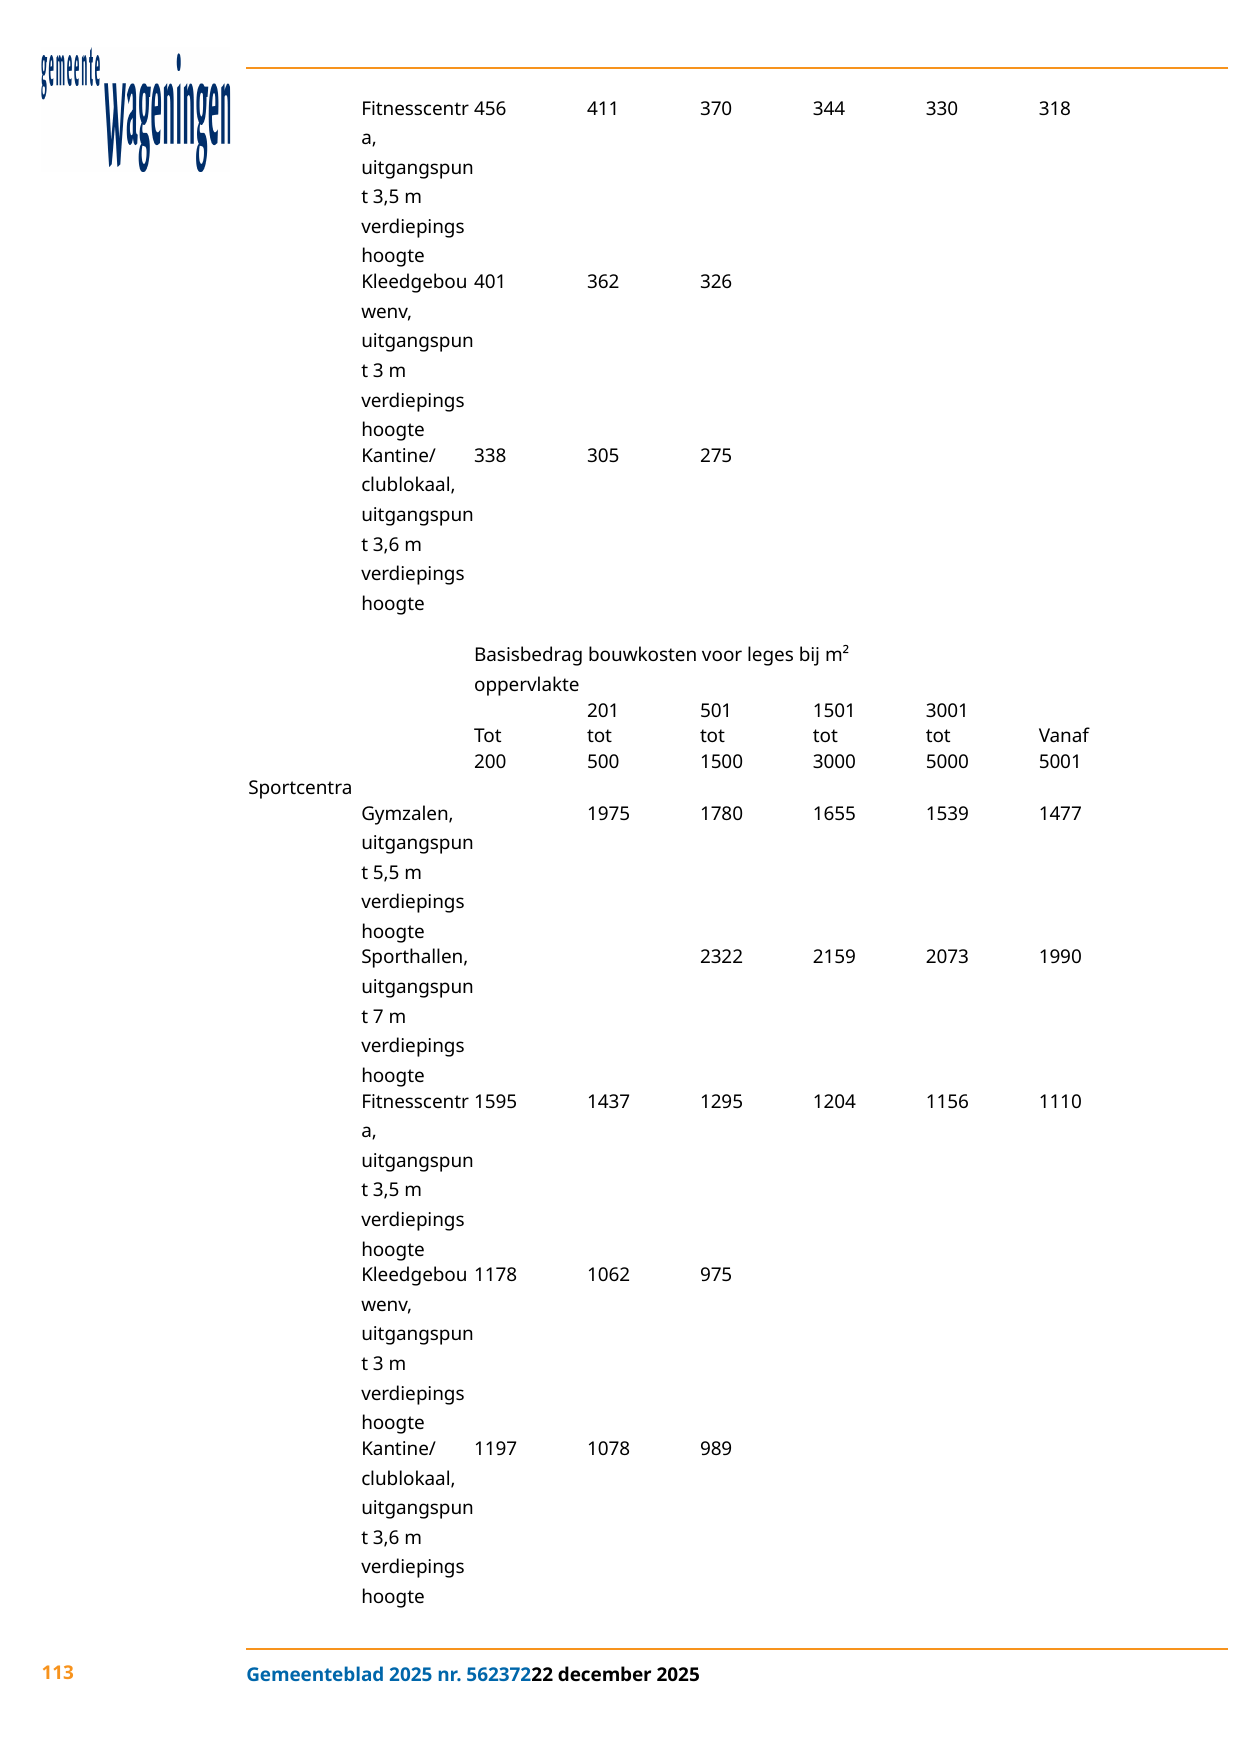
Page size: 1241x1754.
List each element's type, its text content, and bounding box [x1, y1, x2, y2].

table_cell [1039, 442, 1152, 616]
table_cell 3001 [926, 697, 1038, 722]
table_cell [248, 1088, 361, 1261]
table_cell [1039, 269, 1152, 442]
table_cell [926, 442, 1038, 616]
table_cell 1655 [813, 800, 926, 944]
table_cell [1039, 1435, 1152, 1609]
table_cell tot [700, 723, 813, 748]
table_cell [587, 616, 700, 641]
table_cell Fitnesscentra, uitgangspunt 3,5 m verdiepingshoogte [361, 95, 474, 268]
table_cell [813, 442, 926, 616]
table_cell Vanaf [1039, 723, 1152, 748]
table_cell 1500 [700, 748, 813, 774]
table_cell 456 [474, 95, 587, 268]
table_cell 1990 [1039, 944, 1152, 1088]
table_cell 201 [587, 697, 700, 722]
table_cell 362 [587, 269, 700, 442]
table_cell [813, 774, 926, 800]
table_cell 5000 [926, 748, 1038, 774]
table_cell 1062 [587, 1261, 700, 1435]
table_cell [1039, 697, 1152, 722]
table_cell 1110 [1039, 1088, 1152, 1261]
table_cell [813, 616, 926, 641]
table_cell [248, 697, 361, 722]
table_cell 1156 [926, 1088, 1038, 1261]
table_cell 1295 [700, 1088, 813, 1261]
table_cell 338 [474, 442, 587, 616]
table_cell [361, 748, 474, 774]
table_cell 1780 [700, 800, 813, 944]
table_cell [700, 616, 813, 641]
table_cell [248, 442, 361, 616]
table_cell Tot [474, 723, 587, 748]
table_cell 200 [474, 748, 587, 774]
table_cell 500 [587, 748, 700, 774]
table_cell 1437 [587, 1088, 700, 1261]
table_cell 330 [926, 95, 1038, 268]
table_cell [926, 1435, 1038, 1609]
table_cell 344 [813, 95, 926, 268]
table_cell [361, 723, 474, 748]
table_cell [474, 774, 587, 800]
table_cell 2322 [700, 944, 813, 1088]
table_cell [248, 269, 361, 442]
table_cell 1539 [926, 800, 1038, 944]
table_cell 275 [700, 442, 813, 616]
table_cell 1078 [587, 1435, 700, 1609]
table_cell [248, 1435, 361, 1609]
table_cell tot [587, 723, 700, 748]
table_cell [813, 1261, 926, 1435]
picture [41, 47, 231, 172]
table_cell 326 [700, 269, 813, 442]
table_cell [361, 774, 474, 800]
table_cell [1039, 616, 1152, 641]
table_cell [926, 616, 1038, 641]
table_cell [248, 800, 361, 944]
table_cell [926, 774, 1038, 800]
table_cell 1477 [1039, 800, 1152, 944]
table_cell Kantine/clublokaal, uitgangspunt 3,6 m verdiepingshoogte [361, 442, 474, 616]
table_cell 1501 [813, 697, 926, 722]
table_cell [474, 697, 587, 722]
table_cell [1039, 641, 1152, 697]
table_cell [813, 269, 926, 442]
table_cell [361, 641, 474, 697]
table_cell [361, 616, 474, 641]
table_cell [248, 723, 361, 748]
table_cell [474, 944, 587, 1088]
table_cell 975 [700, 1261, 813, 1435]
table_cell 370 [700, 95, 813, 268]
table_cell [587, 944, 700, 1088]
table_cell [926, 1261, 1038, 1435]
table_cell Sporthallen, uitgangspunt 7 m verdiepingshoogte [361, 944, 474, 1088]
table_cell tot [813, 723, 926, 748]
table_cell 411 [587, 95, 700, 268]
table_cell [248, 641, 361, 697]
table_cell 318 [1039, 95, 1152, 268]
table_cell Kleedgebouwenv, uitgangspunt 3 m verdiepingshoogte [361, 269, 474, 442]
table_cell 989 [700, 1435, 813, 1609]
table_cell 401 [474, 269, 587, 442]
table_cell [813, 1435, 926, 1609]
table_cell 5001 [1039, 748, 1152, 774]
table_cell 1975 [587, 800, 700, 944]
table_cell tot [926, 723, 1038, 748]
table_cell [1039, 1261, 1152, 1435]
table_cell 1178 [474, 1261, 587, 1435]
table_cell [926, 641, 1038, 697]
table_cell Fitnesscentra, uitgangspunt 3,5 m verdiepingshoogte [361, 1088, 474, 1261]
table_cell [474, 616, 587, 641]
table_cell 1595 [474, 1088, 587, 1261]
table_cell [587, 774, 700, 800]
table_cell 501 [700, 697, 813, 722]
table_cell 1197 [474, 1435, 587, 1609]
table_cell [361, 697, 474, 722]
table_cell [700, 774, 813, 800]
table_cell [248, 1261, 361, 1435]
table_cell Kantine/clublokaal, uitgangspunt 3,6 m verdiepingshoogte [361, 1435, 474, 1609]
table_cell Gymzalen, uitgangspunt 5,5 m verdiepingshoogte [361, 800, 474, 944]
table_cell 305 [587, 442, 700, 616]
table_cell Basisbedrag bouwkosten voor leges bij m² oppervlakte [474, 641, 926, 697]
table_cell [1039, 774, 1152, 800]
table_cell [248, 748, 361, 774]
table_cell Sportcentra [248, 774, 361, 800]
table_cell 2073 [926, 944, 1038, 1088]
table_cell 1204 [813, 1088, 926, 1261]
table_cell [474, 800, 587, 944]
table_cell [248, 95, 361, 268]
table_cell [248, 944, 361, 1088]
table_cell [926, 269, 1038, 442]
table_cell Kleedgebouwenv, uitgangspunt 3 m verdiepingshoogte [361, 1261, 474, 1435]
table_cell [248, 616, 361, 641]
table_cell 3000 [813, 748, 926, 774]
table_cell 2159 [813, 944, 926, 1088]
